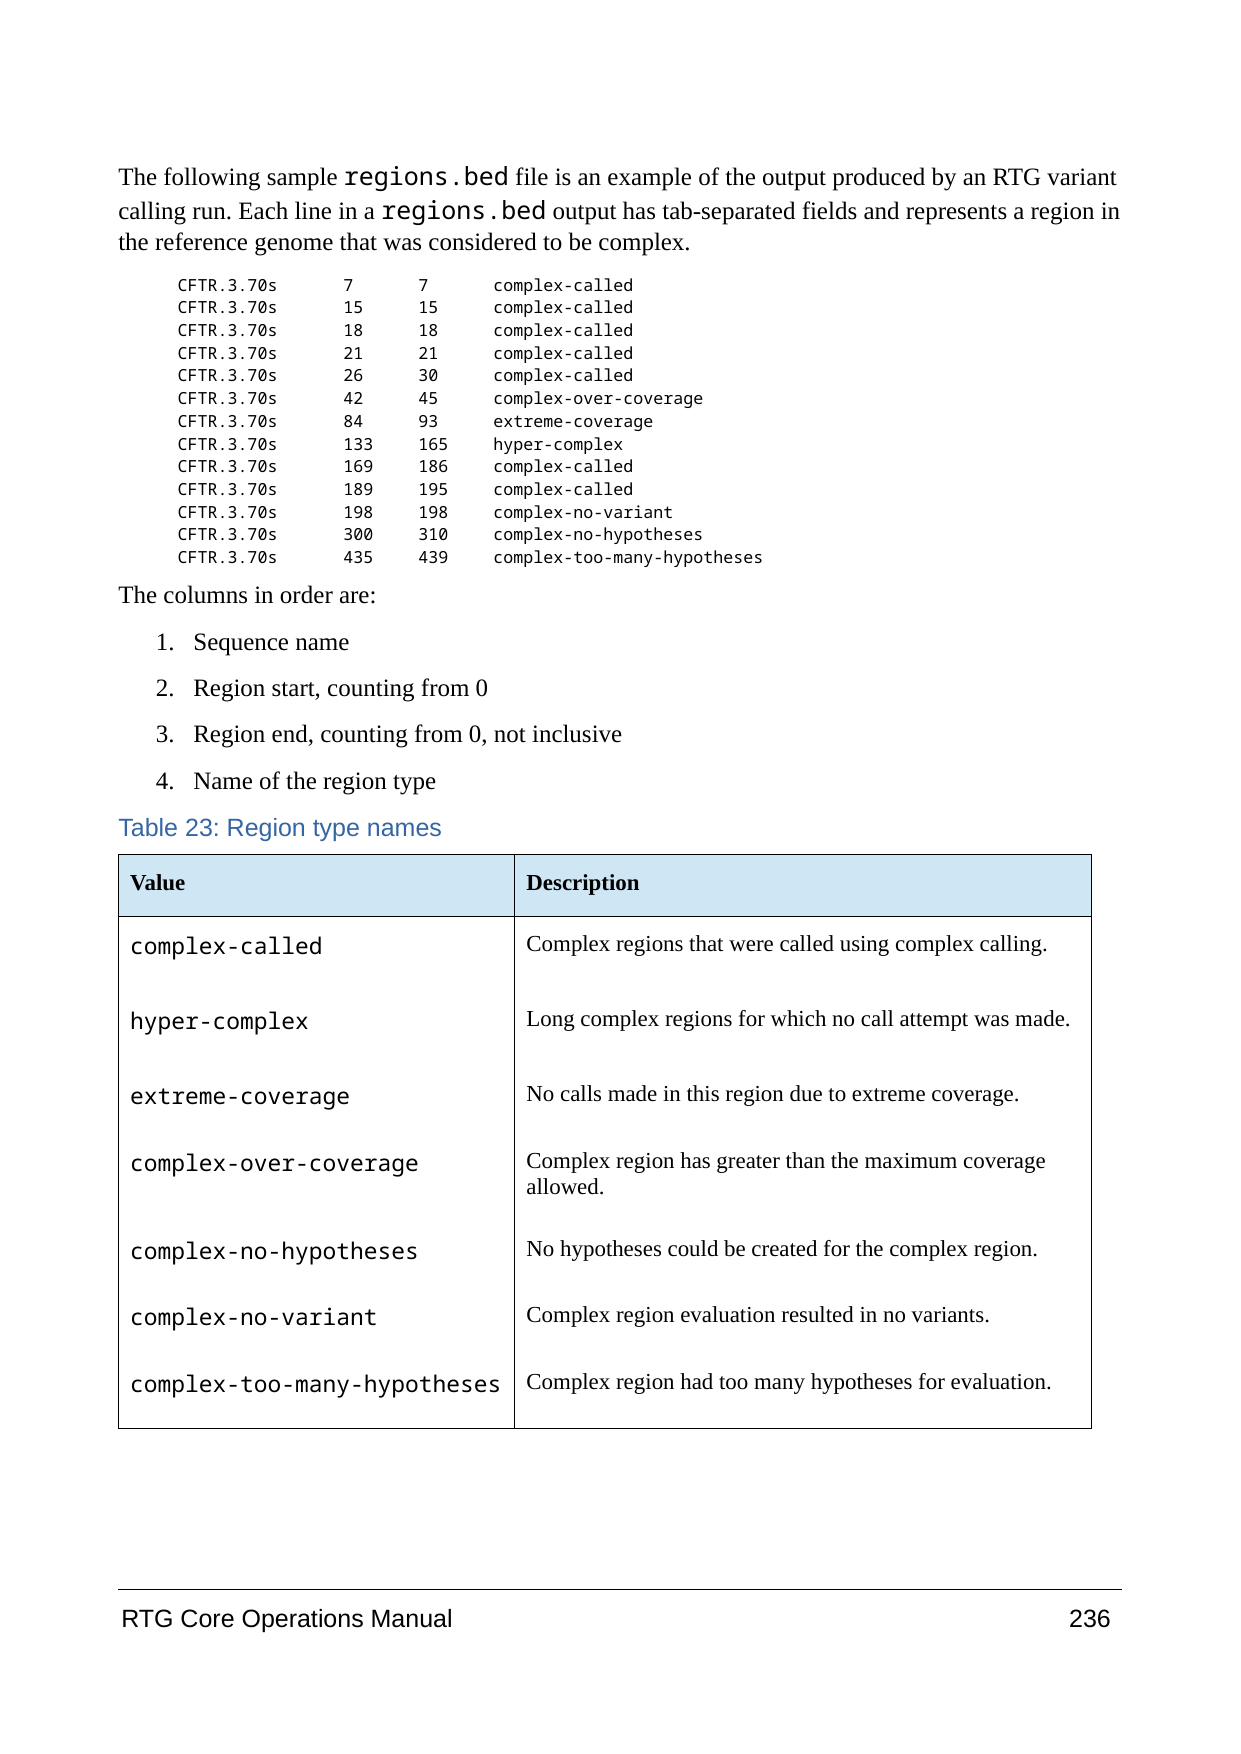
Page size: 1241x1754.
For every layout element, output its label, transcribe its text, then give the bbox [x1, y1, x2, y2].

list Region end, counting from 0, not inclusive [156, 719, 1122, 748]
text CFTR.3.70s 26 30 complex-called [177, 364, 1122, 387]
table_cell complex-called [119, 917, 514, 991]
table_cell complex-no-hypotheses [119, 1220, 514, 1287]
table_cell complex-too-many-hypotheses [119, 1353, 514, 1428]
text CFTR.3.70s 42 45 complex-over-coverage [177, 387, 1122, 409]
table_cell Complex regions that were called using complex calling. [515, 917, 1091, 991]
text CFTR.3.70s 198 198 complex-no-variant [177, 500, 1122, 523]
table_cell No calls made in this region due to extreme coverage. [515, 1066, 1091, 1132]
text CFTR.3.70s 133 165 hyper-complex [177, 432, 1122, 455]
text CFTR.3.70s 169 186 complex-called [177, 455, 1122, 478]
list Region start, counting from 0 [156, 673, 1122, 702]
table_header Description [515, 855, 1091, 916]
table_cell complex-no-variant [119, 1287, 514, 1353]
table_cell Complex region evaluation resulted in no variants. [515, 1287, 1091, 1353]
text CFTR.3.70s 84 93 extreme-coverage [177, 409, 1122, 432]
list Sequence name [156, 627, 1122, 655]
table_cell No hypotheses could be created for the complex region. [515, 1220, 1091, 1287]
text CFTR.3.70s 21 21 complex-called [177, 341, 1122, 364]
table_cell extreme-coverage [119, 1066, 514, 1132]
text CFTR.3.70s 18 18 complex-called [177, 319, 1122, 341]
text The following sample regions.bed file is an example of the output produced by an RTG variant calling run. Each line in a regions.bed output has tab-separated fields and represents a region in the reference genome that was considered to be complex. [118, 159, 1122, 256]
table_header Value [119, 855, 514, 916]
text CFTR.3.70s 435 439 complex-too-many-hypotheses [177, 546, 1122, 568]
text CFTR.3.70s 7 7 complex-called [177, 273, 1122, 296]
text Table 23: Region type names [118, 812, 1122, 841]
table_cell Complex region has greater than the maximum coverage allowed. [515, 1132, 1091, 1220]
table_cell hyper-complex [119, 991, 514, 1066]
list Name of the region type [156, 766, 1122, 795]
table_cell complex-over-coverage [119, 1132, 514, 1220]
table_cell Long complex regions for which no call attempt was made. [515, 991, 1091, 1066]
text CFTR.3.70s 15 15 complex-called [177, 296, 1122, 319]
table_cell Complex region had too many hypotheses for evaluation. [515, 1353, 1091, 1428]
text CFTR.3.70s 189 195 complex-called [177, 478, 1122, 500]
text CFTR.3.70s 300 310 complex-no-hypotheses [177, 523, 1122, 546]
text The columns in order are: [118, 580, 1122, 609]
